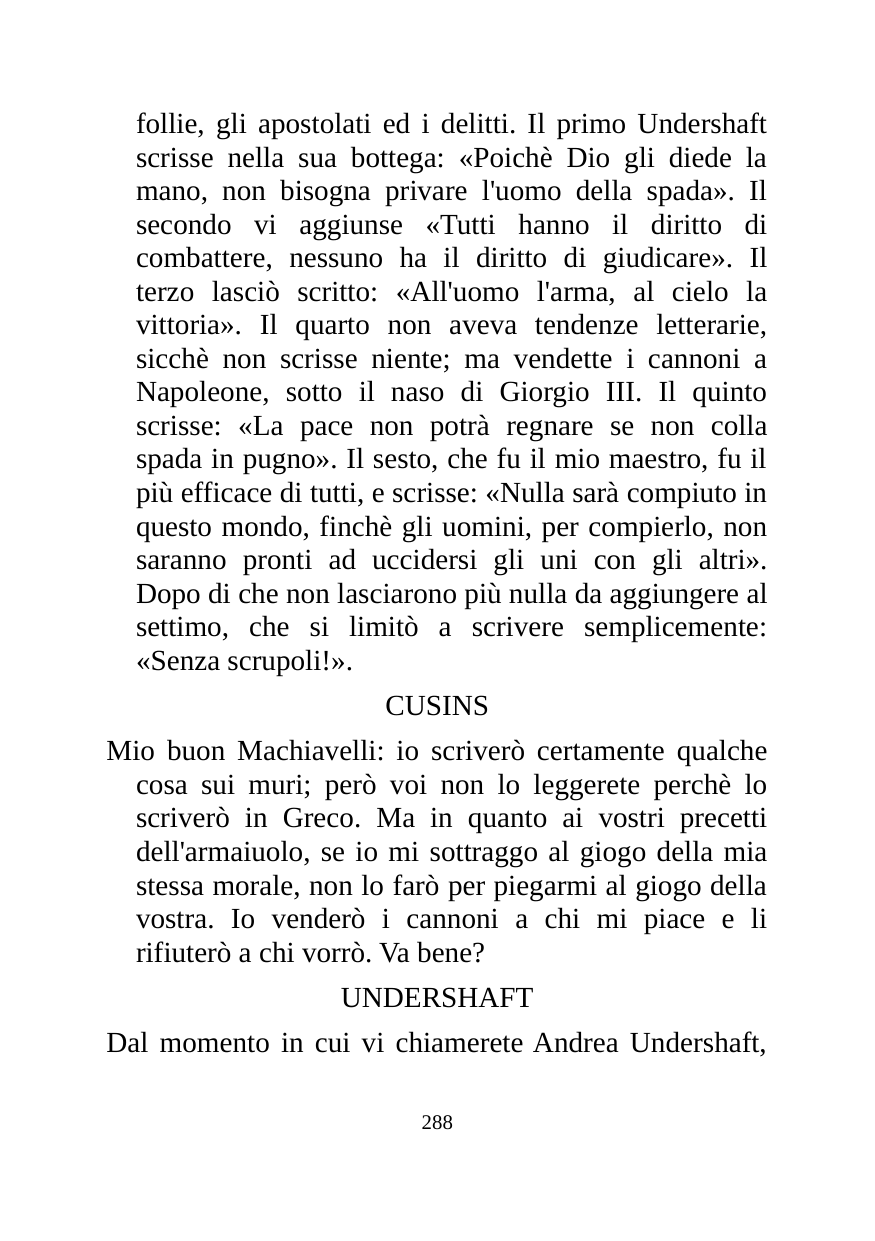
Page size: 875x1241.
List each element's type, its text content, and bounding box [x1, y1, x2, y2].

text Dal momento in cui vi chiamerete Andrea Undershaft, [106, 1025, 768, 1059]
text UNDERSHAFT [106, 980, 768, 1014]
text CUSINS [106, 688, 768, 722]
text follie, gli apostolati ed i delitti. Il primo Undershaft scrisse nella sua bottega: «Poichè Dio gli diede la mano, non bisogna privare l'uomo della spada». Il secondo vi aggiunse «Tutti hanno il diritto di combattere, nessuno ha il diritto di giudicare». Il terzo lasciò scritto: «All'uomo l'arma, al cielo la vittoria». Il quarto non aveva tendenze letterarie, sicchè non scrisse niente; ma vendette i cannoni a Napoleone, sotto il naso di Giorgio III. Il quinto scrisse: «La pace non potrà regnare se non colla spada in pugno». Il sesto, che fu il mio maestro, fu il più efficace di tutti, e scrisse: «Nulla sarà compiuto in questo mondo, finchè gli uomini, per compierlo, non saranno pronti ad uccidersi gli uni con gli altri». Dopo di che non lasciarono più nulla da aggiungere al settimo, che si limitò a scrivere semplicemente: «Senza scrupoli!». [106, 106, 768, 676]
text Mio buon Machiavelli: io scriverò certamente qualche cosa sui muri; però voi non lo leggerete perchè lo scriverò in Greco. Ma in quanto ai vostri precetti dell'armaiuolo, se io mi sottraggo al giogo della mia stessa morale, non lo farò per piegarmi al giogo della vostra. Io venderò i cannoni a chi mi piace e li rifiuterò a chi vorrò. Va bene? [106, 733, 768, 968]
